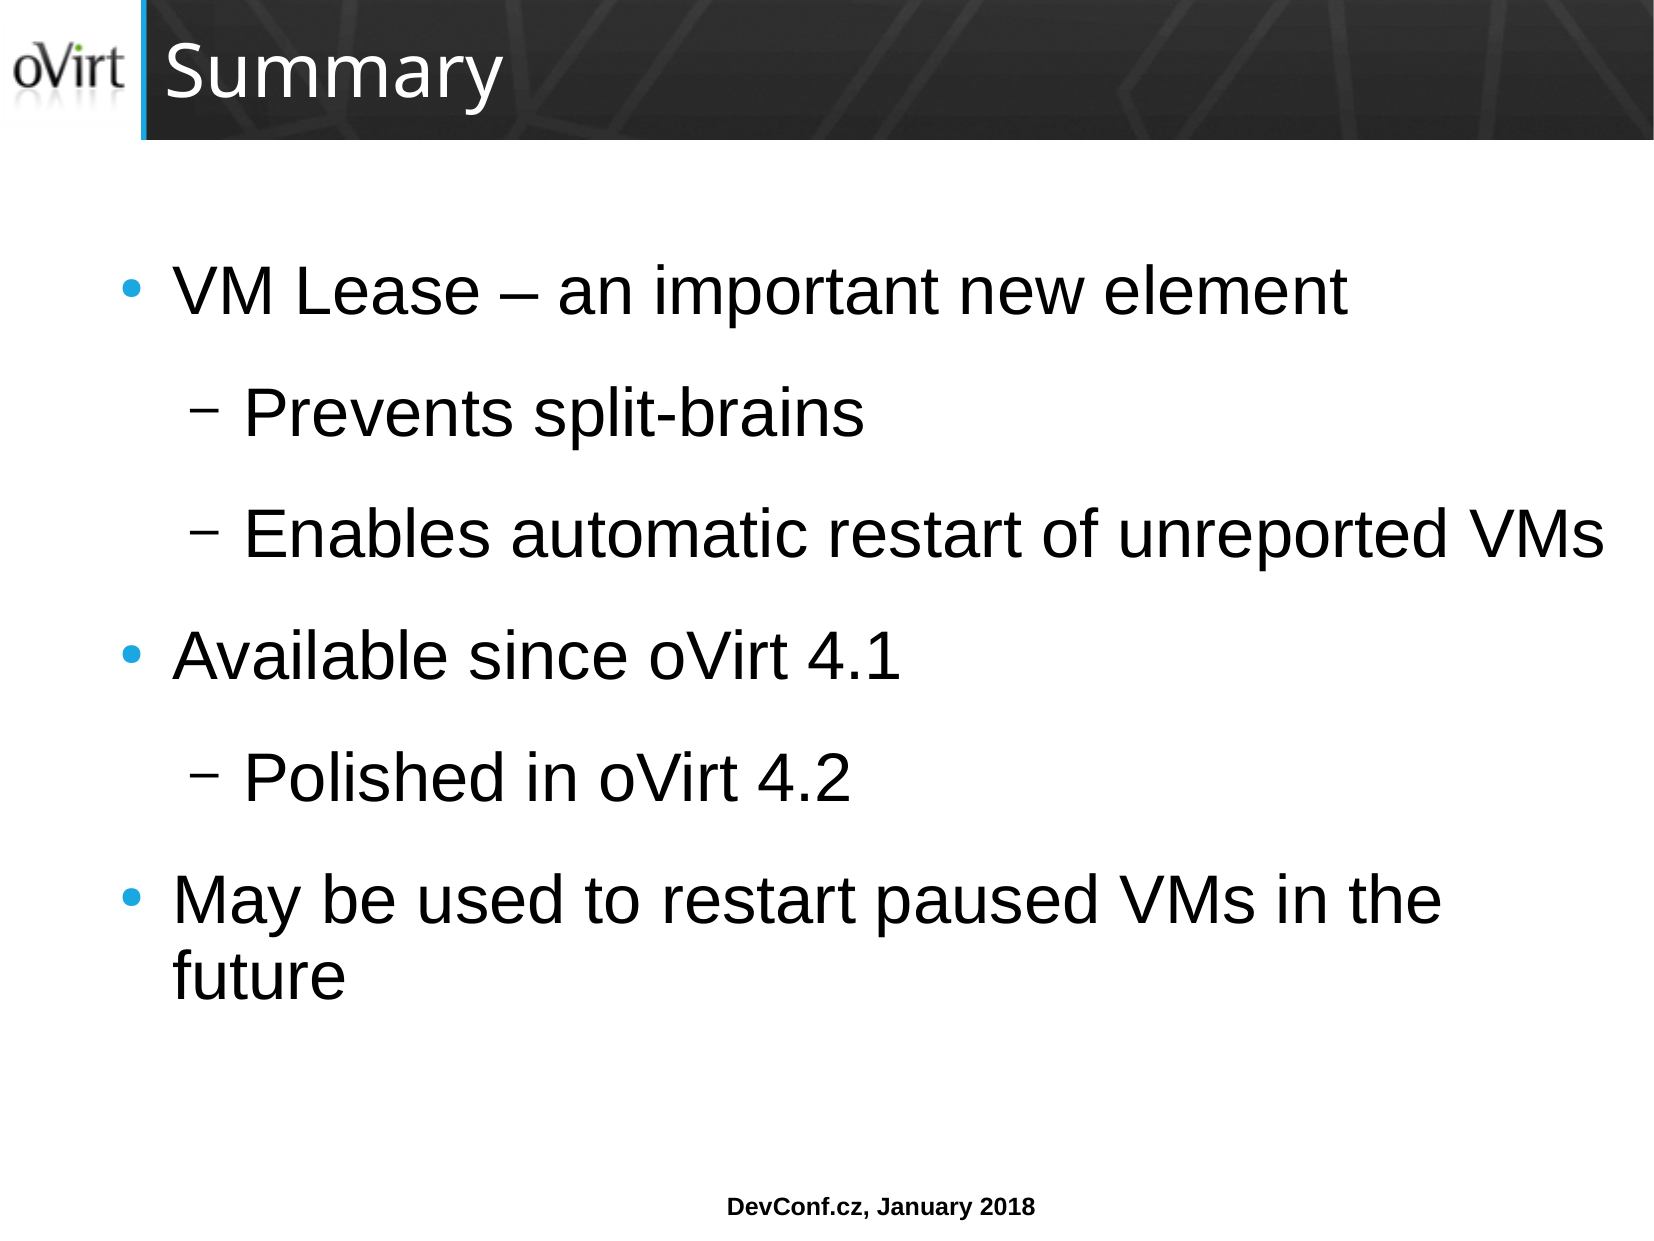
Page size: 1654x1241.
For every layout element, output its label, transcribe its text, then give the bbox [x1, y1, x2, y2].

text_box VM Lease – an important new element Prevents split-brains Enables automatic restart of unreported VMs Available since oVirt 4.1 Polished in oVirt 4.2 May be used to restart paused VMs in the future [86, 244, 1636, 1126]
title Summary [164, 11, 1653, 126]
picture [0, 0, 1654, 140]
